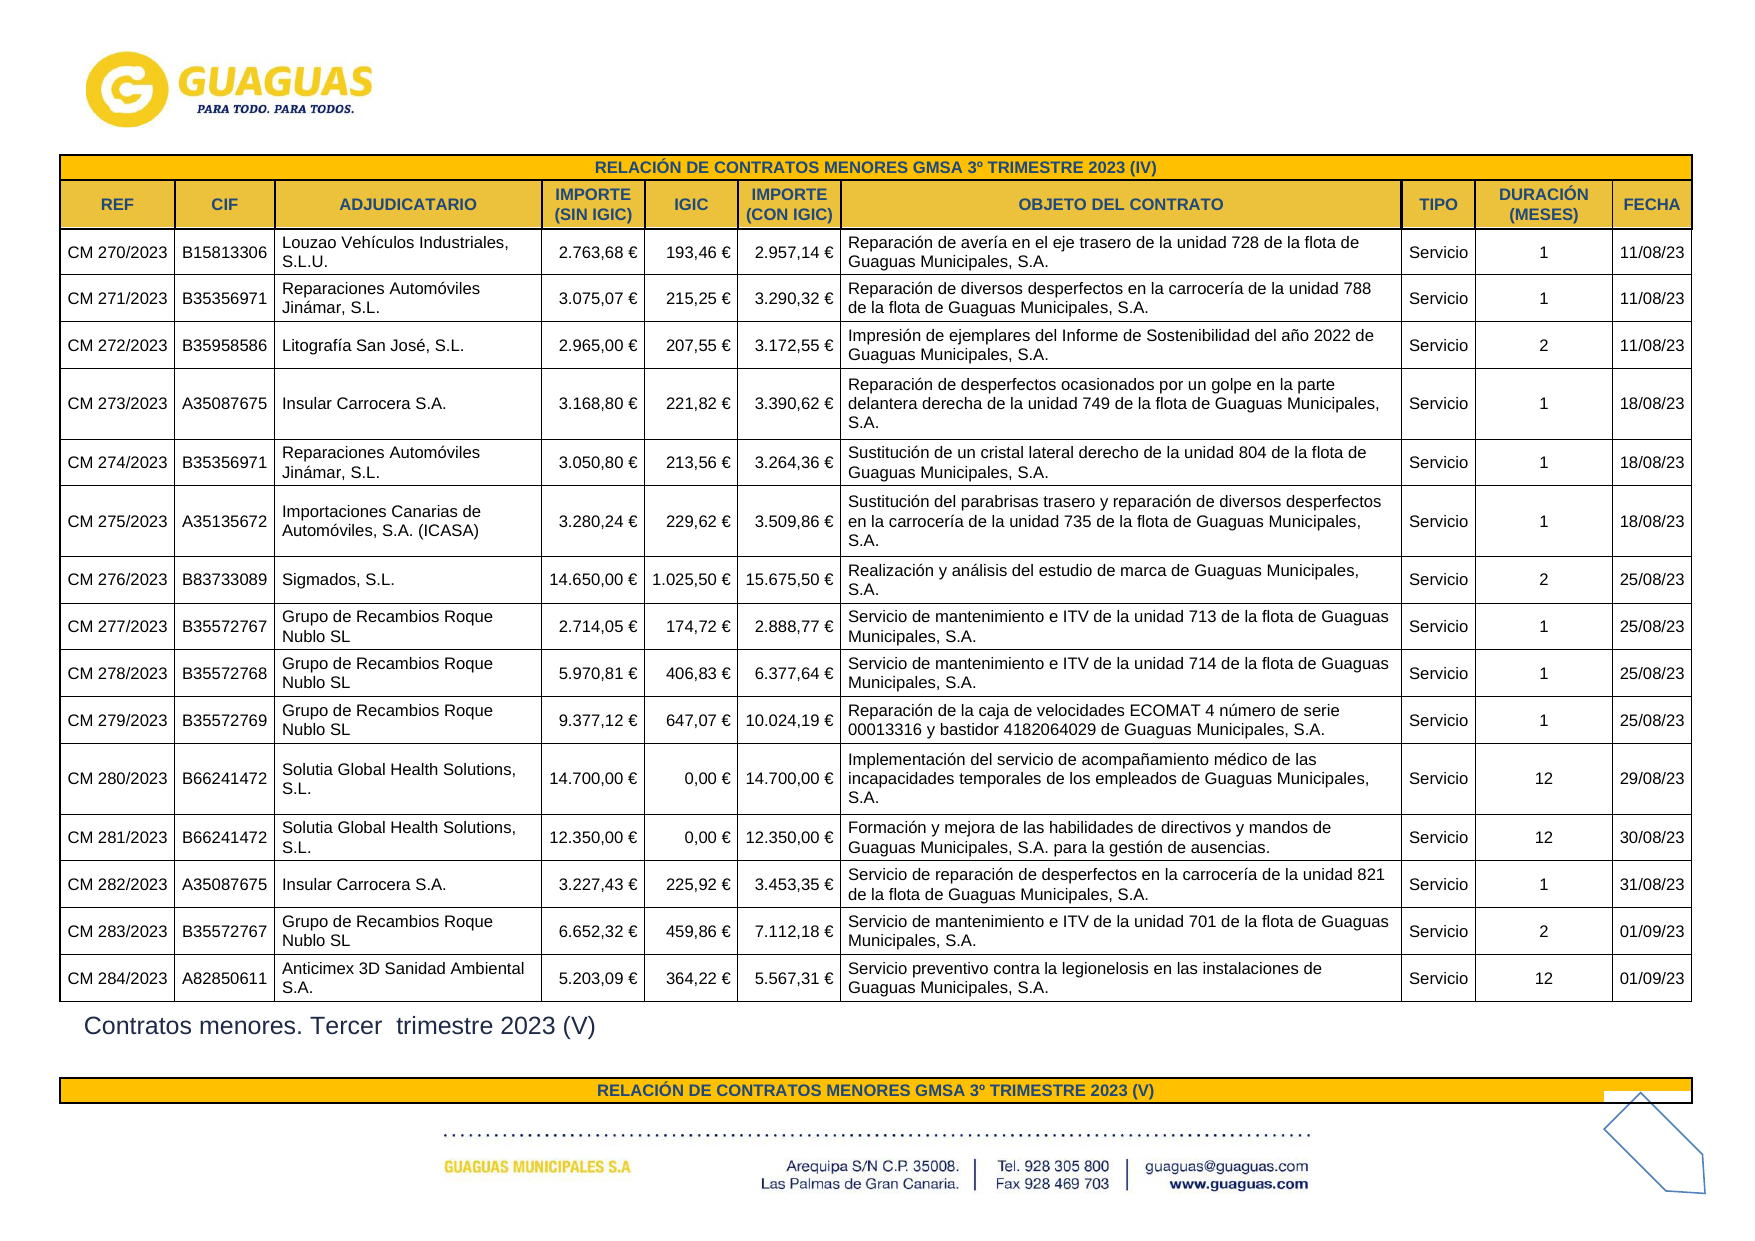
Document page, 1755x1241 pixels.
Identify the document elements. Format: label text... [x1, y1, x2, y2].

table_cell 14.700,00 € [738, 744, 840, 813]
table_cell 406,83 € [645, 650, 737, 696]
table_cell Servicio [1402, 604, 1475, 649]
table_cell Servicio [1402, 486, 1475, 556]
table_cell 213,56 € [645, 440, 737, 485]
table_cell 6.652,32 € [542, 908, 644, 954]
table_cell CM 282/2023 [61, 861, 174, 907]
table_cell 3.227,43 € [542, 861, 644, 907]
table_cell Impresión de ejemplares del Informe de Sostenibilidad del año 2022 de Guaguas Municipales, S.A. [841, 322, 1401, 368]
table_cell CM 273/2023 [61, 369, 174, 438]
table_cell 14.650,00 € [542, 557, 644, 602]
table_cell 1 [1476, 861, 1612, 907]
table_cell CM 276/2023 [61, 557, 174, 602]
table_cell 18/08/23 [1613, 440, 1691, 485]
table_cell 25/08/23 [1613, 557, 1691, 602]
table_cell 2 [1476, 908, 1612, 954]
table_cell 12.350,00 € [542, 815, 644, 860]
table_cell 207,55 € [645, 322, 737, 368]
table_cell CM 284/2023 [61, 955, 174, 1001]
table_cell Servicio [1402, 744, 1475, 813]
table_cell A35087675 [175, 861, 274, 907]
table_cell Sustitución de un cristal lateral derecho de la unidad 804 de la flota de Guaguas Municipales, S.A. [841, 440, 1401, 485]
table_cell 11/08/23 [1613, 230, 1691, 274]
table_cell CM 280/2023 [61, 744, 174, 813]
table_cell Realización y análisis del estudio de marca de Guaguas Municipales, S.A. [841, 557, 1401, 602]
table_cell 3.509,86 € [738, 486, 840, 556]
table_cell 3.168,80 € [542, 369, 644, 438]
table_cell Servicio de mantenimiento e ITV de la unidad 714 de la flota de Guaguas Municipales, S.A. [841, 650, 1401, 696]
table_cell CM 271/2023 [61, 275, 174, 321]
table_cell 2 [1476, 557, 1612, 602]
table_cell 29/08/23 [1613, 744, 1691, 813]
table_cell Solutia Global Health Solutions, S.L. [275, 815, 541, 860]
table_cell 3.453,35 € [738, 861, 840, 907]
table_cell 1 [1476, 369, 1612, 438]
table_cell Servicio de mantenimiento e ITV de la unidad 701 de la flota de Guaguas Municipales, S.A. [841, 908, 1401, 954]
table_cell CM 270/2023 [61, 230, 174, 274]
table_cell 1.025,50 € [645, 557, 737, 602]
table_cell 3.264,36 € [738, 440, 840, 485]
table_cell Anticimex 3D Sanidad Ambiental S.A. [275, 955, 541, 1001]
table_cell CIF [176, 181, 274, 227]
table_cell 2.957,14 € [738, 230, 840, 274]
table_cell B35572767 [175, 604, 274, 649]
table_cell 0,00 € [645, 744, 737, 813]
table_cell Servicio [1402, 955, 1475, 1001]
table_cell 364,22 € [645, 955, 737, 1001]
table_cell Reparación de avería en el eje trasero de la unidad 728 de la flota de Guaguas Municipales, S.A. [841, 230, 1401, 274]
table_header RELACIÓN DE CONTRATOS MENORES GMSA 3º TRIMESTRE 2023 (IV) [61, 156, 1691, 179]
table_cell 0,00 € [645, 815, 737, 860]
table_cell CM 275/2023 [61, 486, 174, 556]
table_cell 2.763,68 € [542, 230, 644, 274]
table_cell B35572768 [175, 650, 274, 696]
table_cell Servicio [1402, 275, 1475, 321]
table_cell 221,82 € [645, 369, 737, 438]
table_cell Servicio [1402, 557, 1475, 602]
table_cell 6.377,64 € [738, 650, 840, 696]
table_cell 3.172,55 € [738, 322, 840, 368]
table_cell A35135672 [175, 486, 274, 556]
table_cell 229,62 € [645, 486, 737, 556]
table_cell 25/08/23 [1613, 650, 1691, 696]
table_cell Reparación de la caja de velocidades ECOMAT 4 número de serie 00013316 y bastidor 4182064029 de Guaguas Municipales, S.A. [841, 697, 1401, 743]
table_cell B83733089 [175, 557, 274, 602]
table_cell 2.965,00 € [542, 322, 644, 368]
table_cell Formación y mejora de las habilidades de directivos y mandos de Guaguas Municipales, S.A. para la gestión de ausencias. [841, 815, 1401, 860]
table_cell Reparación de desperfectos ocasionados por un golpe en la parte delantera derecha de la unidad 749 de la flota de Guaguas Municipales, S.A. [841, 369, 1401, 438]
table_cell CM 283/2023 [61, 908, 174, 954]
table_cell B66241472 [175, 815, 274, 860]
table_cell 647,07 € [645, 697, 737, 743]
table_cell Litografía San José, S.L. [275, 322, 541, 368]
table_cell 5.203,09 € [542, 955, 644, 1001]
table_cell IMPORTE (SIN IGIC) [543, 181, 644, 227]
table_cell CM 278/2023 [61, 650, 174, 696]
table_cell REF [61, 181, 174, 227]
table_cell 174,72 € [645, 604, 737, 649]
table_cell OBJETO DEL CONTRATO [842, 181, 1400, 227]
table_cell 18/08/23 [1613, 486, 1691, 556]
table_cell 3.290,32 € [738, 275, 840, 321]
table_cell 193,46 € [645, 230, 737, 274]
table_cell 12 [1476, 815, 1612, 860]
table_cell 1 [1476, 275, 1612, 321]
table_cell 18/08/23 [1613, 369, 1691, 438]
table_cell Sustitución del parabrisas trasero y reparación de diversos desperfectos en la carrocería de la unidad 735 de la flota de Guaguas Municipales, S.A. [841, 486, 1401, 556]
table_cell Grupo de Recambios Roque Nublo SL [275, 604, 541, 649]
table_cell 2 [1476, 322, 1612, 368]
table_cell 25/08/23 [1613, 697, 1691, 743]
table_cell 2.714,05 € [542, 604, 644, 649]
table_cell 225,92 € [645, 861, 737, 907]
table_cell 1 [1476, 650, 1612, 696]
table_cell 3.075,07 € [542, 275, 644, 321]
table_cell B15813306 [175, 230, 274, 274]
table_cell Solutia Global Health Solutions, S.L. [275, 744, 541, 813]
table_cell Importaciones Canarias de Automóviles, S.A. (ICASA) [275, 486, 541, 556]
table_cell ADJUDICATARIO [276, 181, 541, 227]
table_cell B35572769 [175, 697, 274, 743]
text Contratos menores. Tercer trimestre 2023 (V) [54, 1011, 1694, 1039]
table_cell Sigmados, S.L. [275, 557, 541, 602]
table_cell 11/08/23 [1613, 322, 1691, 368]
table_cell Servicio de mantenimiento e ITV de la unidad 713 de la flota de Guaguas Municipales, S.A. [841, 604, 1401, 649]
table_cell 01/09/23 [1613, 908, 1691, 954]
table_cell 15.675,50 € [738, 557, 840, 602]
table_cell Servicio [1402, 861, 1475, 907]
table_cell CM 279/2023 [61, 697, 174, 743]
table_cell 1 [1476, 486, 1612, 556]
table_cell Reparaciones Automóviles Jinámar, S.L. [275, 275, 541, 321]
table_cell 459,86 € [645, 908, 737, 954]
table_cell Servicio de reparación de desperfectos en la carrocería de la unidad 821 de la flota de Guaguas Municipales, S.A. [841, 861, 1401, 907]
table_cell 25/08/23 [1613, 604, 1691, 649]
table_cell 3.390,62 € [738, 369, 840, 438]
table_cell 3.050,80 € [542, 440, 644, 485]
table_cell CM 281/2023 [61, 815, 174, 860]
table_cell Reparaciones Automóviles Jinámar, S.L. [275, 440, 541, 485]
table_cell B35356971 [175, 440, 274, 485]
table_cell 10.024,19 € [738, 697, 840, 743]
table_cell Servicio [1402, 908, 1475, 954]
table_cell Servicio [1402, 369, 1475, 438]
table_cell 11/08/23 [1613, 275, 1691, 321]
table_cell 7.112,18 € [738, 908, 840, 954]
table_cell Servicio [1402, 650, 1475, 696]
table_cell 12 [1476, 744, 1612, 813]
table_cell 30/08/23 [1613, 815, 1691, 860]
table_cell Grupo de Recambios Roque Nublo SL [275, 650, 541, 696]
table_cell 1 [1476, 604, 1612, 649]
table_cell 5.970,81 € [542, 650, 644, 696]
table_cell 1 [1476, 697, 1612, 743]
table_cell Grupo de Recambios Roque Nublo SL [275, 697, 541, 743]
table_cell 215,25 € [645, 275, 737, 321]
table_cell FECHA [1613, 181, 1691, 227]
table_cell B35572767 [175, 908, 274, 954]
table_cell B66241472 [175, 744, 274, 813]
table_cell 9.377,12 € [542, 697, 644, 743]
table_cell TIPO [1403, 181, 1474, 227]
table_cell Insular Carrocera S.A. [275, 861, 541, 907]
table_header RELACIÓN DE CONTRATOS MENORES GMSA 3º TRIMESTRE 2023 (V) [61, 1079, 1691, 1102]
table_cell B35958586 [175, 322, 274, 368]
table_cell 12 [1476, 955, 1612, 1001]
table_cell Servicio [1402, 697, 1475, 743]
table_cell Servicio [1402, 322, 1475, 368]
table_cell A35087675 [175, 369, 274, 438]
table_cell Servicio [1402, 440, 1475, 485]
table_cell CM 277/2023 [61, 604, 174, 649]
table_cell 14.700,00 € [542, 744, 644, 813]
table_cell Grupo de Recambios Roque Nublo SL [275, 908, 541, 954]
table_cell IMPORTE (CON IGIC) [739, 181, 840, 227]
table_cell Insular Carrocera S.A. [275, 369, 541, 438]
table_cell 5.567,31 € [738, 955, 840, 1001]
table_cell B35356971 [175, 275, 274, 321]
table_cell Servicio preventivo contra la legionelosis en las instalaciones de Guaguas Municipales, S.A. [841, 955, 1401, 1001]
table_cell 3.280,24 € [542, 486, 644, 556]
table_cell Implementación del servicio de acompañamiento médico de las incapacidades temporales de los empleados de Guaguas Municipales, S.A. [841, 744, 1401, 813]
table_cell Servicio [1402, 815, 1475, 860]
table_cell Servicio [1402, 230, 1475, 274]
table_cell 1 [1476, 440, 1612, 485]
table_cell 01/09/23 [1613, 955, 1691, 1001]
table_cell IGIC [646, 181, 737, 227]
table_cell 12.350,00 € [738, 815, 840, 860]
table_cell A82850611 [175, 955, 274, 1001]
table_cell Reparación de diversos desperfectos en la carrocería de la unidad 788 de la flota de Guaguas Municipales, S.A. [841, 275, 1401, 321]
table_cell 31/08/23 [1613, 861, 1691, 907]
table_cell CM 274/2023 [61, 440, 174, 485]
table_cell CM 272/2023 [61, 322, 174, 368]
table_cell 2.888,77 € [738, 604, 840, 649]
table_cell Louzao Vehículos Industriales, S.L.U. [275, 230, 541, 274]
table_cell DURACIÓN (MESES) [1476, 181, 1612, 227]
table_cell 1 [1476, 230, 1612, 274]
